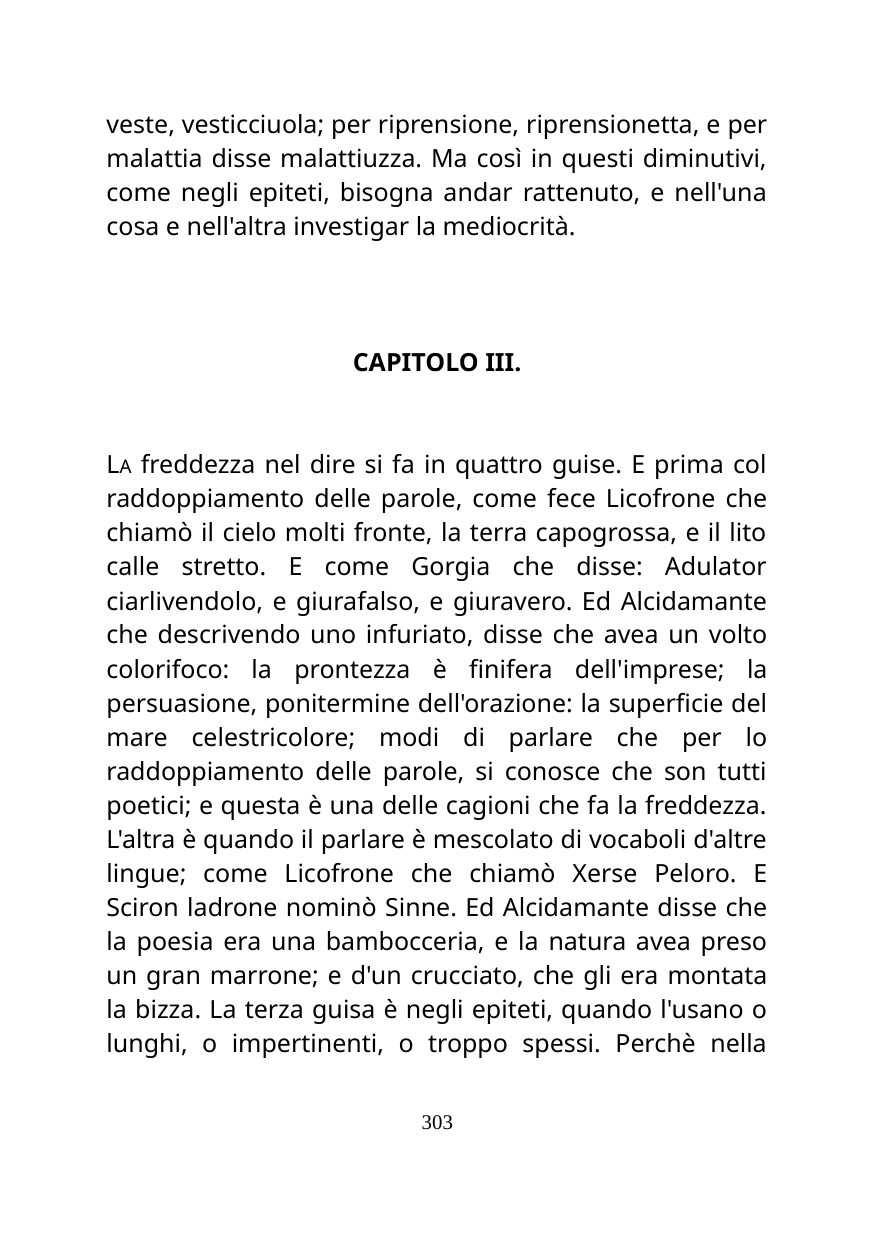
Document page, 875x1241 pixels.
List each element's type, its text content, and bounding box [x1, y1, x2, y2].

text CAPITOLO III. [106, 345, 768, 379]
text LA freddezza nel dire si fa in quattro guise. E prima col raddoppiamento delle parole, come fece Licofrone che chiamò il cielo molti fronte, la terra capogrossa, e il lito calle stretto. E come Gorgia che disse: Adulator ciarlivendolo, e giurafalso, e giuravero. Ed Alcidamante che descrivendo uno infuriato, disse che avea un volto colorifoco: la prontezza è finifera dell'imprese; la persuasione, ponitermine dell'orazione: la superficie del mare celestricolore; modi di parlare che per lo raddoppiamento delle parole, si conosce che son tutti poetici; e questa è una delle cagioni che fa la freddezza. L'altra è quando il parlare è mescolato di vocaboli d'altre lingue; come Licofrone che chiamò Xerse Peloro. E Sciron ladrone nominò Sinne. Ed Alcidamante disse che la poesia era una bambocceria, e la natura avea preso un gran marrone; e d'un crucciato, che gli era montata la bizza. La terza guisa è negli epiteti, quando l'usano o lunghi, o impertinenti, o troppo spessi. Perchè nella [106, 447, 768, 1060]
text veste, vesticciuola; per riprensione, riprensionetta, e per malattia disse malattiuzza. Ma così in questi diminutivi, come negli epiteti, bisogna andar rattenuto, e nell'una cosa e nell'altra investigar la mediocrità. [106, 106, 768, 242]
